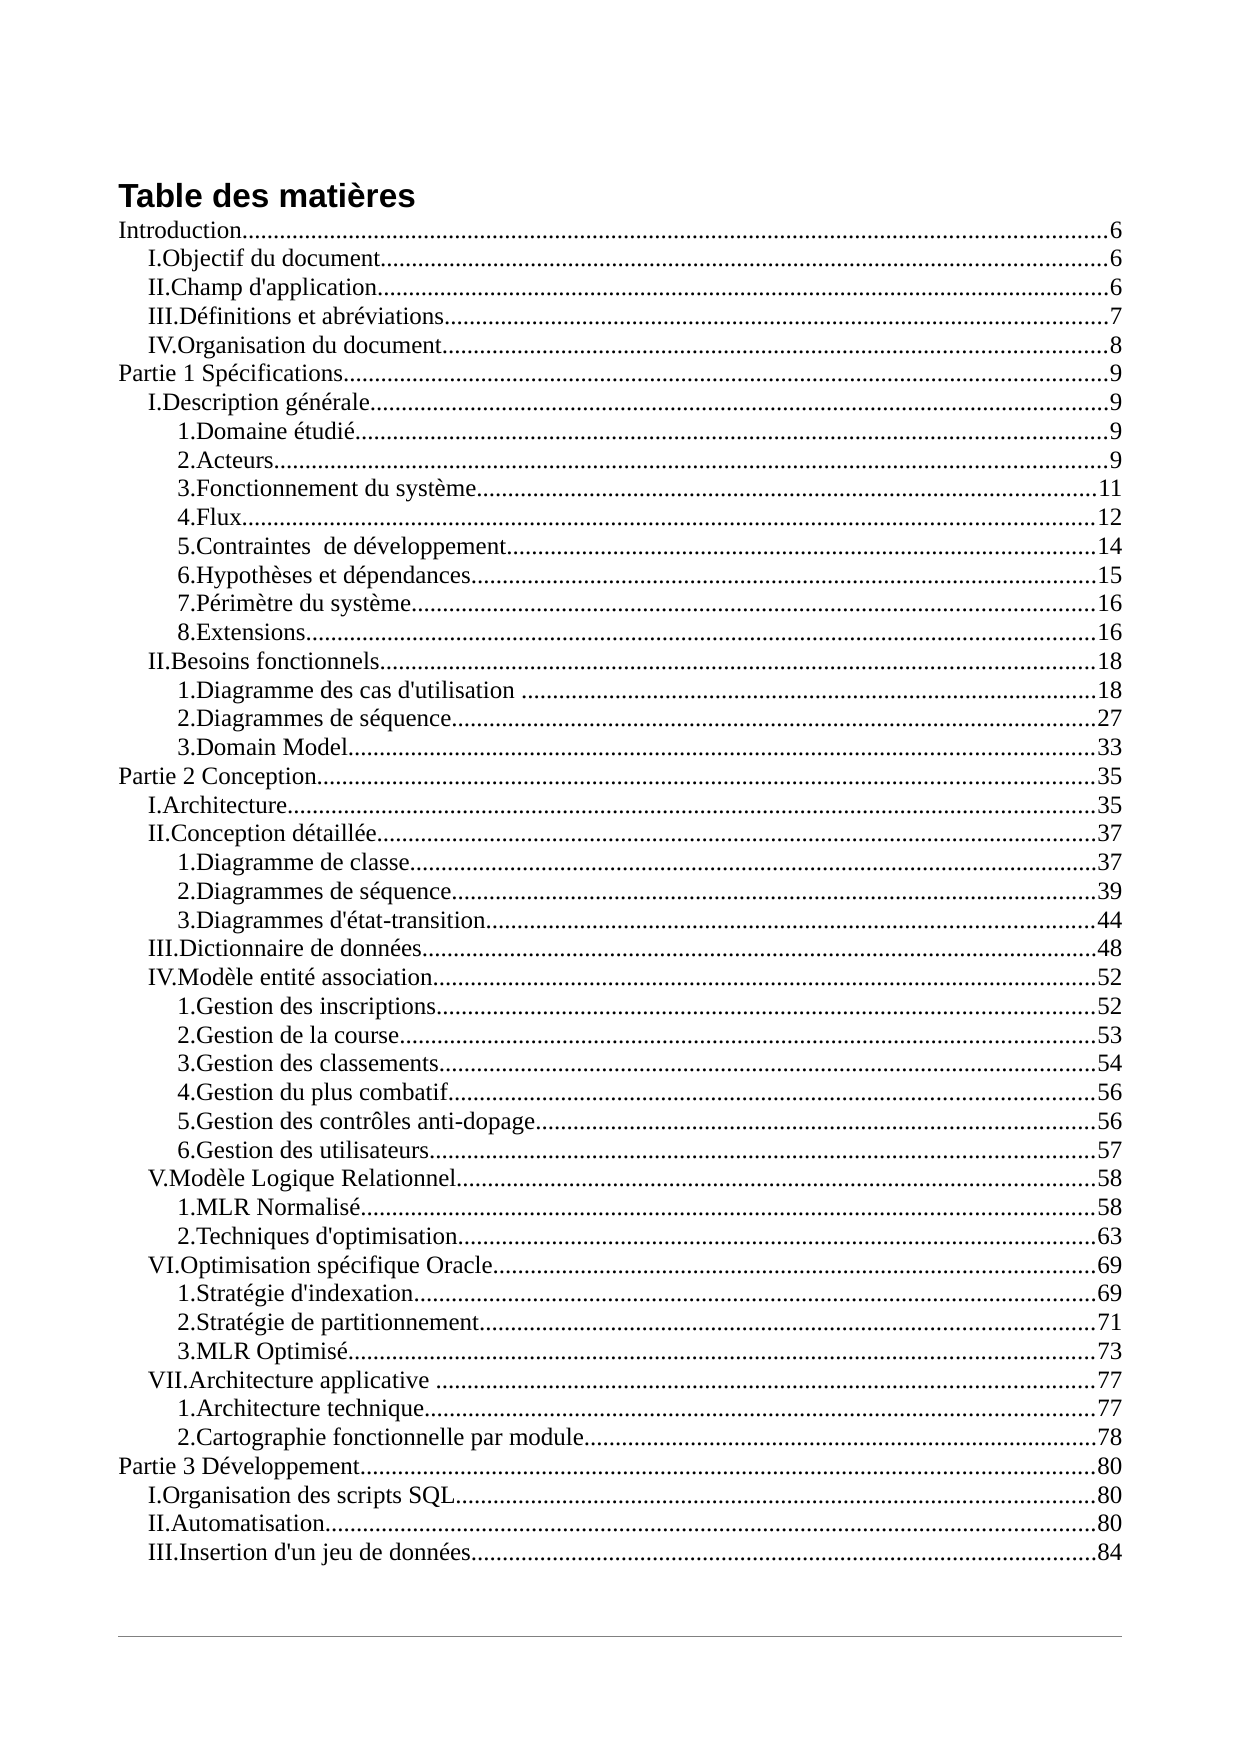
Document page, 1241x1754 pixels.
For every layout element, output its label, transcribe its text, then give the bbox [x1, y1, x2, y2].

text 2.Stratégie de partitionnement 71 [177, 1307, 1122, 1336]
text Partie 3 Développement 80 [118, 1451, 1122, 1480]
text Partie 2 Conception 35 [118, 761, 1122, 790]
text III.Insertion d'un jeu de données 84 [148, 1537, 1122, 1566]
text 6.Hypothèses et dépendances 15 [177, 560, 1122, 588]
text 8.Extensions 16 [177, 617, 1122, 646]
text V.Modèle Logique Relationnel 58 [148, 1163, 1122, 1192]
text I.Objectif du document 6 [148, 243, 1122, 272]
text VI.Optimisation spécifique Oracle 69 [148, 1250, 1122, 1278]
subtitle Table des matières [118, 176, 1122, 215]
text 2.Diagrammes de séquence 27 [177, 703, 1122, 732]
text VII.Architecture applicative 77 [148, 1365, 1122, 1393]
text 1.Domaine étudié 9 [177, 416, 1122, 445]
text 1.Diagramme des cas d'utilisation 18 [177, 675, 1122, 703]
text II.Besoins fonctionnels 18 [148, 646, 1122, 675]
text 4.Gestion du plus combatif 56 [177, 1077, 1122, 1106]
text III.Dictionnaire de données 48 [148, 933, 1122, 962]
text 4.Flux 12 [177, 502, 1122, 531]
text 3.MLR Optimisé 73 [177, 1336, 1122, 1365]
text Introduction 6 [118, 215, 1122, 243]
text III.Définitions et abréviations 7 [148, 301, 1122, 330]
text I.Architecture 35 [148, 790, 1122, 818]
text 1.Stratégie d'indexation 69 [177, 1278, 1122, 1307]
text 3.Fonctionnement du système 11 [177, 473, 1122, 502]
text 3.Diagrammes d'état-transition 44 [177, 905, 1122, 933]
text 5.Gestion des contrôles anti-dopage 56 [177, 1106, 1122, 1135]
text 2.Diagrammes de séquence 39 [177, 876, 1122, 905]
text IV.Modèle entité association 52 [148, 962, 1122, 991]
text 6.Gestion des utilisateurs 57 [177, 1135, 1122, 1163]
text II.Automatisation 80 [148, 1508, 1122, 1537]
text 2.Cartographie fonctionnelle par module 78 [177, 1422, 1122, 1451]
text 2.Techniques d'optimisation 63 [177, 1221, 1122, 1250]
text 5.Contraintes de développement 14 [177, 531, 1122, 560]
text 2.Gestion de la course 53 [177, 1020, 1122, 1048]
text IV.Organisation du document 8 [148, 330, 1122, 358]
text 1.Architecture technique 77 [177, 1393, 1122, 1422]
text 1.MLR Normalisé 58 [177, 1192, 1122, 1221]
text I.Organisation des scripts SQL 80 [148, 1480, 1122, 1508]
text 1.Gestion des inscriptions 52 [177, 991, 1122, 1020]
text 3.Domain Model 33 [177, 732, 1122, 761]
text 2.Acteurs 9 [177, 445, 1122, 473]
text II.Champ d'application 6 [148, 272, 1122, 301]
text II.Conception détaillée 37 [148, 818, 1122, 847]
text 1.Diagramme de classe 37 [177, 847, 1122, 876]
text 3.Gestion des classements 54 [177, 1048, 1122, 1077]
text 7.Périmètre du système 16 [177, 588, 1122, 617]
text I.Description générale 9 [148, 387, 1122, 416]
text Partie 1 Spécifications 9 [118, 358, 1122, 387]
